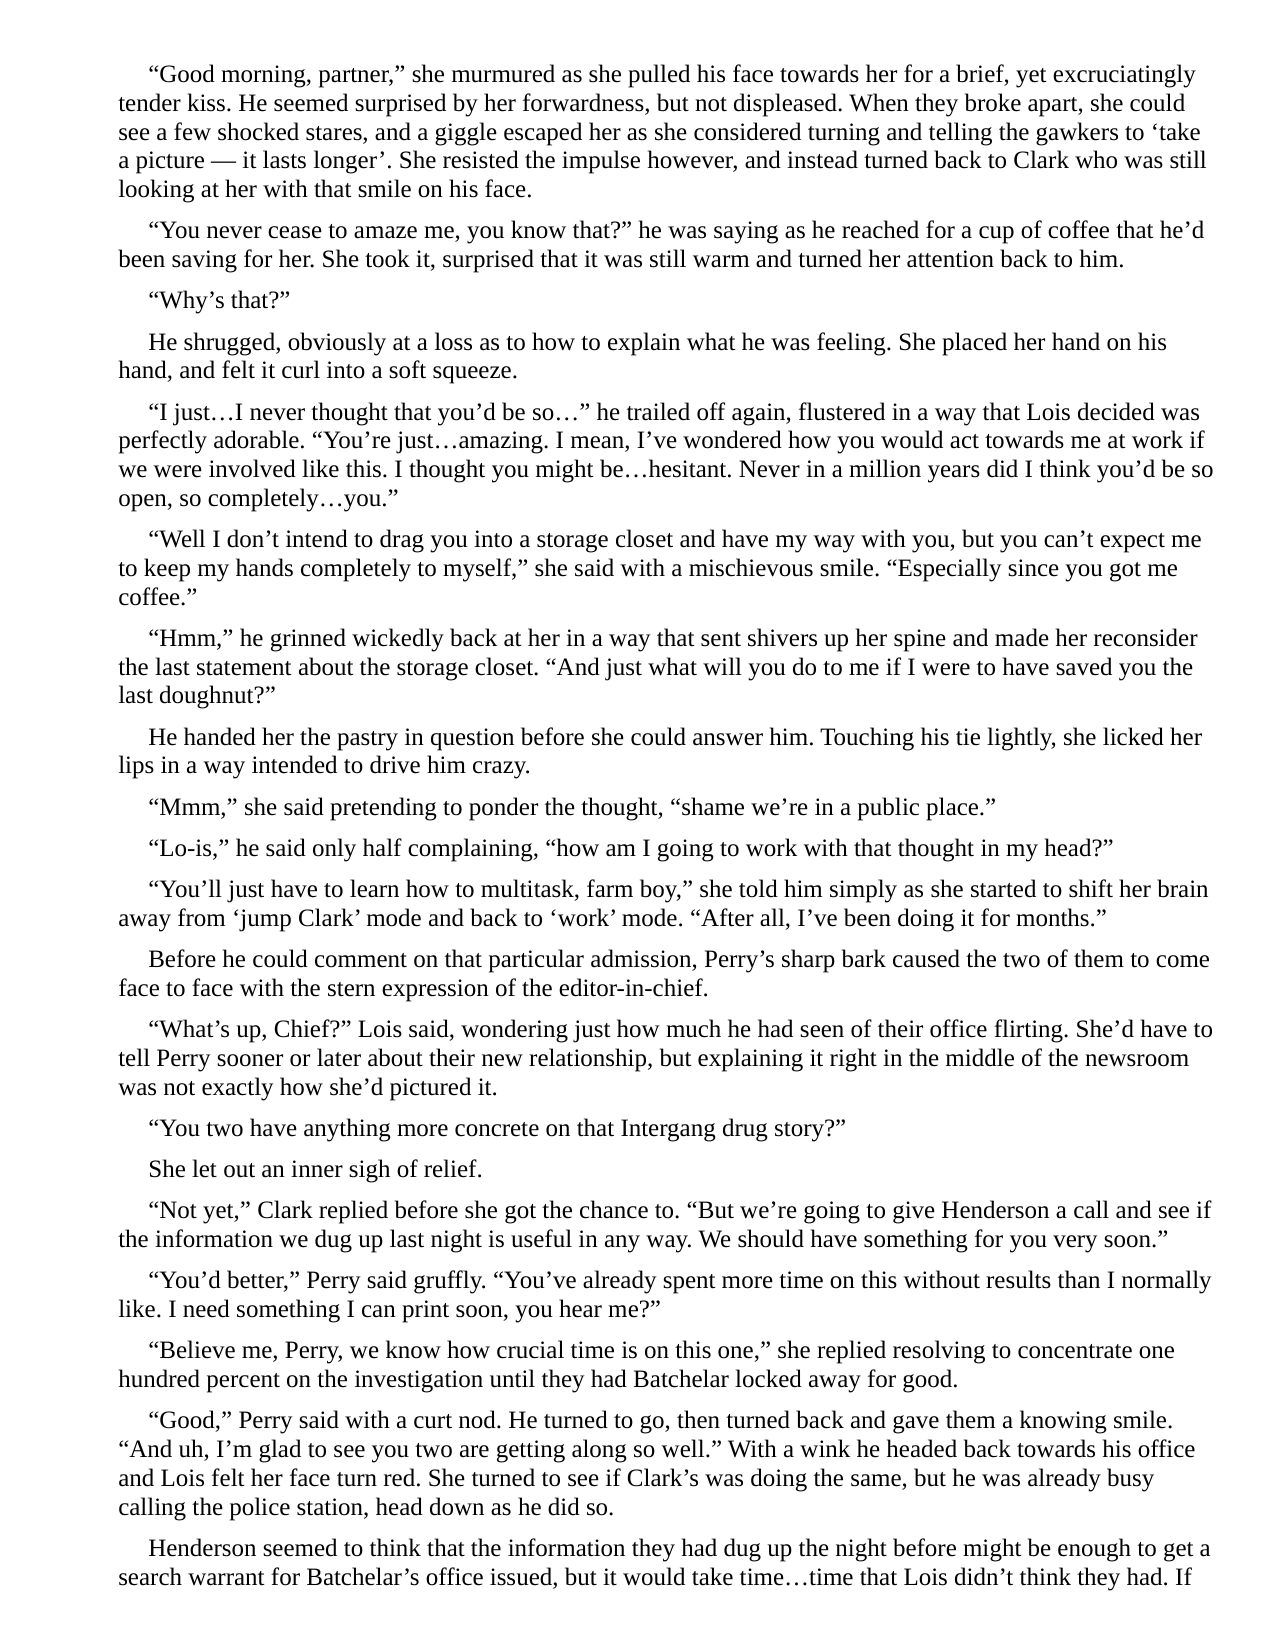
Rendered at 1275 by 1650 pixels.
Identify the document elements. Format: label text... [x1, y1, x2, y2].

text Henderson seemed to think that the information they had dug up the night before might be enough to get a search warrant for Batchelar’s office issued, but it would take time…time that Lois didn’t think they had. If [118, 1533, 1216, 1590]
text “Why’s that?” [118, 285, 1216, 314]
text “You two have anything more concrete on that Intergang drug story?” [118, 1113, 1216, 1142]
text She let out an inner sigh of relief. [118, 1154, 1216, 1183]
text “You never cease to amaze me, you know that?” he was saying as he reached for a cup of coffee that he’d been saving for her. She took it, surprised that it was still warm and turned her attention back to him. [118, 215, 1216, 273]
text “What’s up, Chief?” Lois said, wondering just how much he had seen of their office flirting. She’d have to tell Perry sooner or later about their new relationship, but explaining it right in the middle of the newsroom was not exactly how she’d pictured it. [118, 1014, 1216, 1100]
text “Mmm,” she said pretending to ponder the thought, “shame we’re in a public place.” [118, 792, 1216, 820]
text “Not yet,” Clark replied before she got the chance to. “But we’re going to give Henderson a call and see if the information we dug up last night is useful in any way. We should have something for you very soon.” [118, 1195, 1216, 1253]
text “You’ll just have to learn how to multitask, farm boy,” she told him simply as she started to shift her brain away from ‘jump Clark’ mode and back to ‘work’ mode. “After all, I’ve been doing it for months.” [118, 874, 1216, 932]
text “Believe me, Perry, we know how crucial time is on this one,” she replied resolving to concentrate one hundred percent on the investigation until they had Batchelar locked away for good. [118, 1335, 1216, 1393]
text “Good,” Perry said with a curt nod. He turned to go, then turned back and gave them a knowing smile. “And uh, I’m glad to see you two are getting along so well.” With a wink he headed back towards his office and Lois felt her face turn red. She turned to see if Clark’s was doing the same, but he was already busy calling the police station, head down as he did so. [118, 1405, 1216, 1520]
text “Well I don’t intend to drag you into a storage closet and have my way with you, but you can’t expect me to keep my hands completely to myself,” she said with a mischievous smile. “Especially since you got me coffee.” [118, 524, 1216, 610]
text “You’d better,” Perry said gruffly. “You’ve already spent more time on this without results than I normally like. I need something I can print soon, you hear me?” [118, 1265, 1216, 1323]
text He shrugged, obviously at a loss as to how to explain what he was feeling. She placed her hand on his hand, and felt it curl into a soft squeeze. [118, 327, 1216, 384]
text “Good morning, partner,” she murmured as she pulled his face towards her for a brief, yet excruciatingly tender kiss. He seemed surprised by her forwardness, but not displeased. When they broke apart, she could see a few shocked stares, and a giggle escaped her as she considered turning and telling the gawkers to ‘take a picture — it lasts longer’. She resisted the impulse however, and instead turned back to Clark who was still looking at her with that smile on his face. [118, 59, 1216, 203]
text “I just…I never thought that you’d be so…” he trailed off again, flustered in a way that Lois decided was perfectly adorable. “You’re just…amazing. I mean, I’ve wondered how you would act towards me at work if we were involved like this. I thought you might be…hesitant. Never in a million years did I think you’d be so open, so completely…you.” [118, 397, 1216, 512]
text He handed her the pastry in question before she could answer him. Touching his tie lightly, she licked her lips in a way intended to drive him crazy. [118, 722, 1216, 779]
text Before he could comment on that particular admission, Perry’s sharp bark caused the two of them to come face to face with the stern expression of the editor-in-chief. [118, 944, 1216, 1002]
text “Hmm,” he grinned wickedly back at her in a way that sent shivers up her spine and made her reconsider the last statement about the storage closet. “And just what will you do to me if I were to have saved you the last doughnut?” [118, 623, 1216, 709]
text “Lo-is,” he said only half complaining, “how am I going to work with that thought in my head?” [118, 833, 1216, 862]
